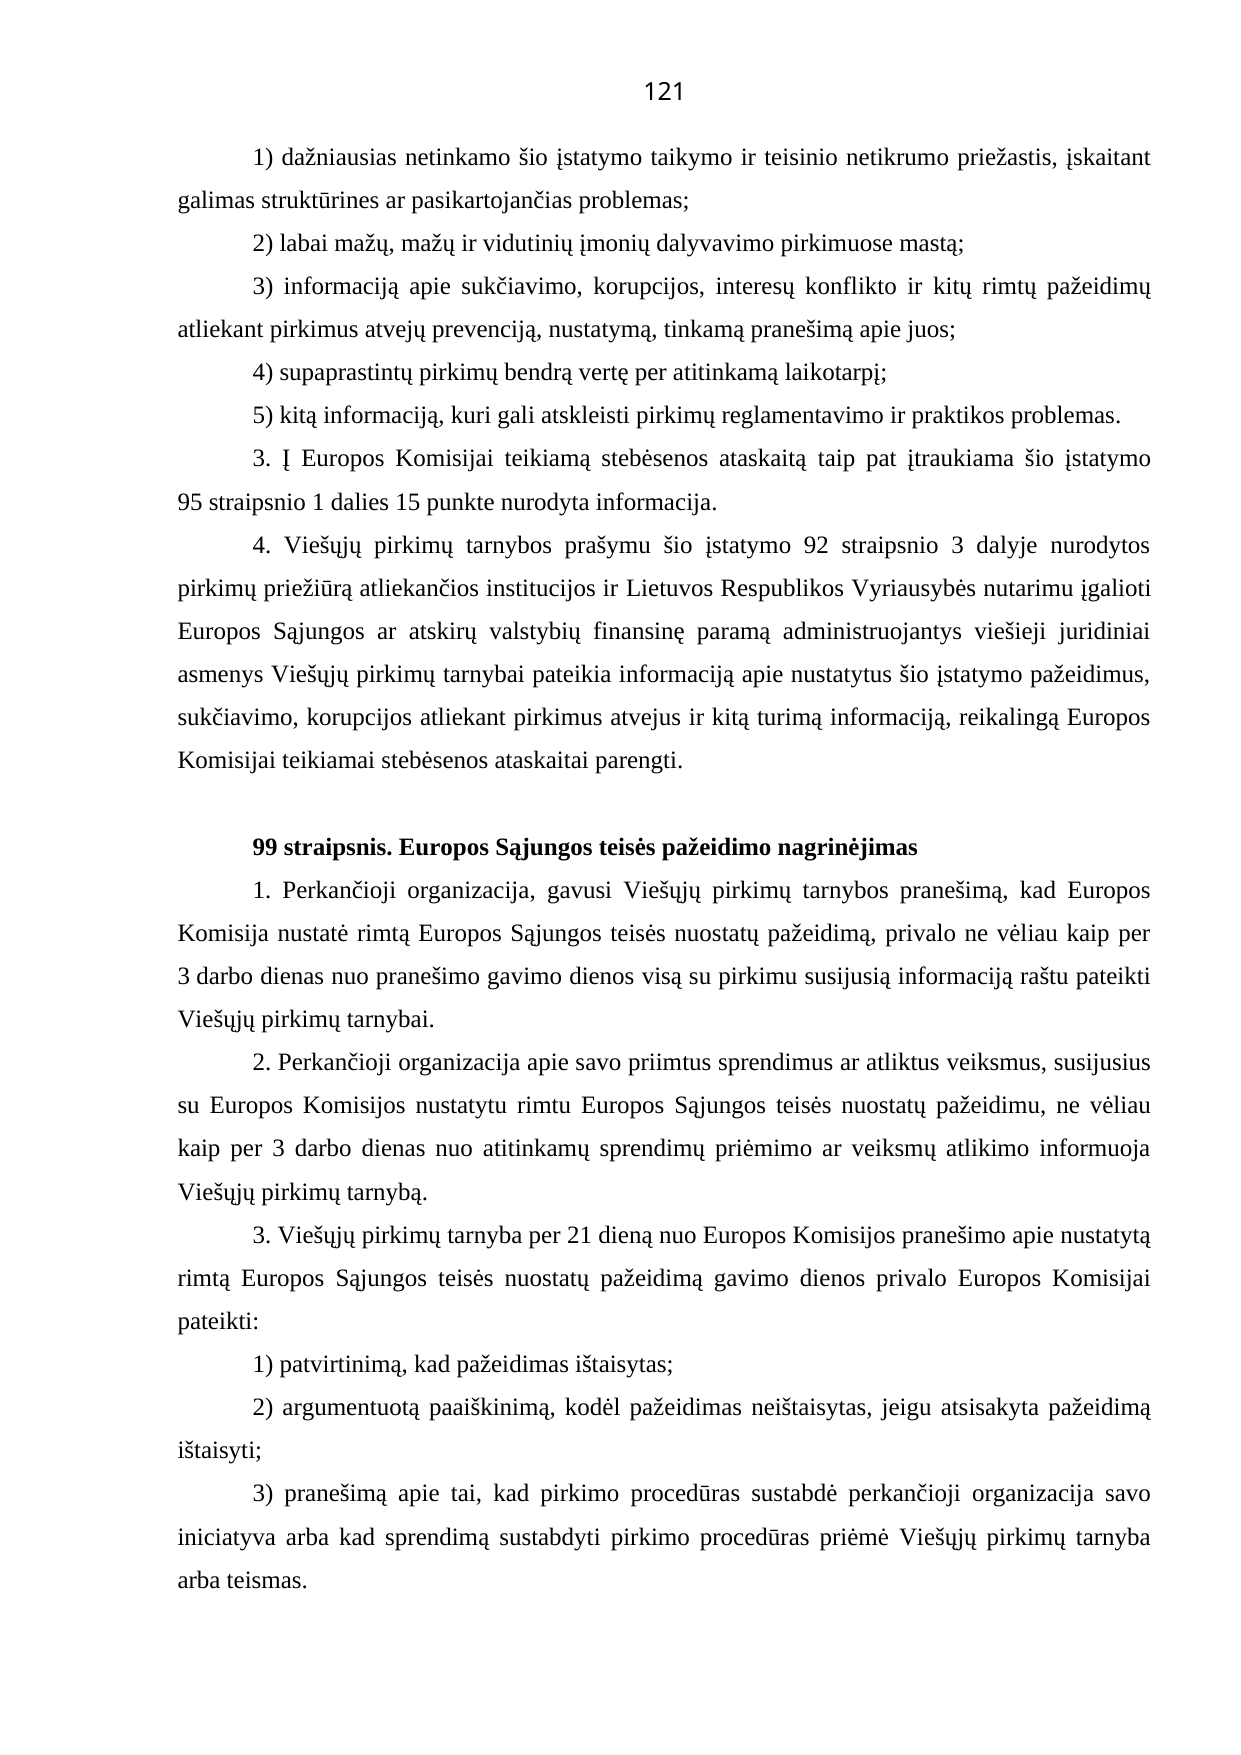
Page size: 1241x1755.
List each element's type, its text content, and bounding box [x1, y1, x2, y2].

text 4. Viešųjų pirkimų tarnybos prašymu šio įstatymo 92 straipsnio 3 dalyje nurodytos pirkimų priežiūrą atliekančios institucijos ir Lietuvos Respublikos Vyriausybės nutarimu įgalioti Europos Sąjungos ar atskirų valstybių finansinę paramą administruojantys viešieji juridiniai asmenys Viešųjų pirkimų tarnybai pateikia informaciją apie nustatytus šio įstatymo pažeidimus, sukčiavimo, korupcijos atliekant pirkimus atvejus ir kitą turimą informaciją, reikalingą Europos Komisijai teikiamai stebėsenos ataskaitai parengti. [177, 530, 1152, 774]
text 3. Į Europos Komisijai teikiamą stebėsenos ataskaitą taip pat įtraukiama šio įstatymo 95 straipsnio 1 dalies 15 punkte nurodyta informacija. [177, 443, 1152, 515]
text 2. Perkančioji organizacija apie savo priimtus sprendimus ar atliktus veiksmus, susijusius su Europos Komisijos nustatytu rimtu Europos Sąjungos teisės nuostatų pažeidimu, ne vėliau kaip per 3 darbo dienas nuo atitinkamų sprendimų priėmimo ar veiksmų atlikimo informuoja Viešųjų pirkimų tarnybą. [177, 1047, 1152, 1205]
text 3) pranešimą apie tai, kad pirkimo procedūras sustabdė perkančioji organizacija savo iniciatyva arba kad sprendimą sustabdyti pirkimo procedūras priėmė Viešųjų pirkimų tarnyba arba teismas. [177, 1478, 1152, 1593]
text 5) kitą informaciją, kuri gali atskleisti pirkimų reglamentavimo ir praktikos problemas. [177, 400, 1152, 429]
text 99 straipsnis. Europos Sąjungos teisės pažeidimo nagrinėjimas [177, 832, 1152, 860]
text 2) labai mažų, mažų ir vidutinių įmonių dalyvavimo pirkimuose mastą; [177, 228, 1152, 257]
text 1) dažniausias netinkamo šio įstatymo taikymo ir teisinio netikrumo priežastis, įskaitant galimas struktūrines ar pasikartojančias problemas; [177, 142, 1152, 213]
text 2) argumentuotą paaiškinimą, kodėl pažeidimas neištaisytas, jeigu atsisakyta pažeidimą ištaisyti; [177, 1392, 1152, 1464]
text 4) supaprastintų pirkimų bendrą vertę per atitinkamą laikotarpį; [177, 357, 1152, 386]
text 3. Viešųjų pirkimų tarnyba per 21 dieną nuo Europos Komisijos pranešimo apie nustatytą rimtą Europos Sąjungos teisės nuostatų pažeidimą gavimo dienos privalo Europos Komisijai pateikti: [177, 1220, 1152, 1335]
text 3) informaciją apie sukčiavimo, korupcijos, interesų konflikto ir kitų rimtų pažeidimų atliekant pirkimus atvejų prevenciją, nustatymą, tinkamą pranešimą apie juos; [177, 271, 1152, 343]
text 1) patvirtinimą, kad pažeidimas ištaisytas; [177, 1349, 1152, 1378]
text 1. Perkančioji organizacija, gavusi Viešųjų pirkimų tarnybos pranešimą, kad Europos Komisija nustatė rimtą Europos Sąjungos teisės nuostatų pažeidimą, privalo ne vėliau kaip per 3 darbo dienas nuo pranešimo gavimo dienos visą su pirkimu susijusią informaciją raštu pateikti Viešųjų pirkimų tarnybai. [177, 875, 1152, 1033]
